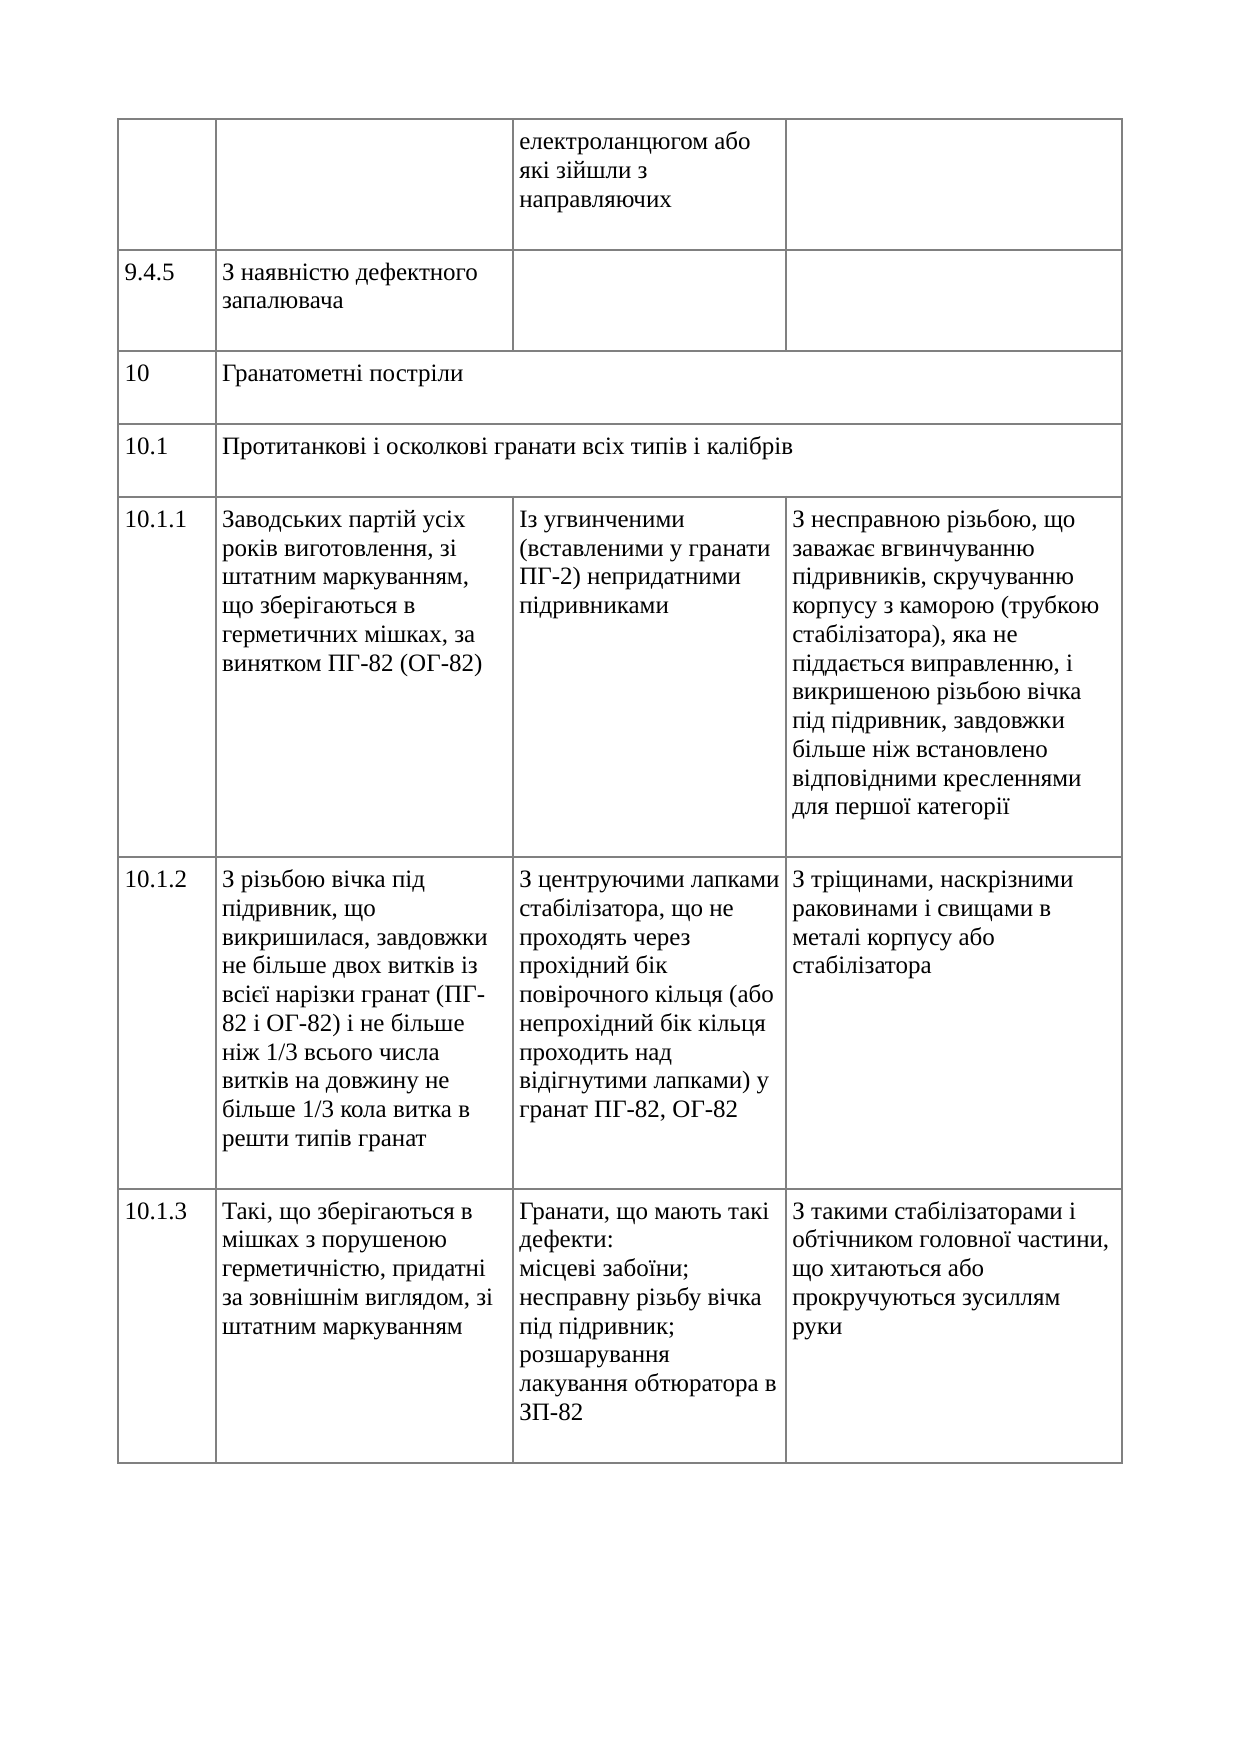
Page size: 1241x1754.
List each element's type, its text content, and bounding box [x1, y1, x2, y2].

table_cell Гранати, що мають такі дефекти: місцеві забоїни; несправну різьбу вічка під підривник; розшарування лакування обтюратора в ЗП-82 [514, 1190, 785, 1462]
table_cell [514, 251, 785, 350]
table_cell 9.4.5 [119, 251, 215, 350]
table_cell Заводських партій усіх років виготовлення, зі штатним маркуванням, що зберігаються в герметичних мішках, за винятком ПГ-82 (ОГ-82) [217, 498, 512, 856]
table_cell З різьбою вічка під підривник, що викришилася, завдовжки не більше двох витків із всієї нарізки гранат (ПГ-82 і ОГ-82) і не більше ніж 1/3 всього числа витків на довжину не більше 1/3 кола витка в решти типів гранат [217, 858, 512, 1187]
table_cell [787, 251, 1121, 350]
table_cell Такі, що зберігаються в мішках з порушеною герметичністю, придатні за зовнішнім виглядом, зі штатним маркуванням [217, 1190, 512, 1462]
table_cell [217, 120, 512, 248]
table_cell З наявністю дефектного запалювача [217, 251, 512, 350]
table_cell [787, 120, 1121, 248]
table_cell З несправною різьбою, що заважає вгвинчуванню підривників, скручуванню корпусу з каморою (трубкою стабілізатора), яка не піддається виправленню, і викришеною різьбою вічка під підривник, завдовжки більше ніж встановлено відповідними кресленнями для першої категорії [787, 498, 1121, 856]
table_cell 10.1.2 [119, 858, 215, 1187]
table_cell [119, 120, 215, 248]
table_cell 10.1.1 [119, 498, 215, 856]
table_cell Гранатометні постріли [217, 352, 1121, 423]
table_cell З центруючими лапками стабілізатора, що не проходять через прохідний бік повірочного кільця (або непрохідний бік кільця проходить над відігнутими лапками) у гранат ПГ-82, ОГ-82 [514, 858, 785, 1187]
table_cell Із угвинченими (вставленими у гранати ПГ-2) непридатними підривниками [514, 498, 785, 856]
table_cell З тріщинами, наскрізними раковинами і свищами в металі корпусу або стабілізатора [787, 858, 1121, 1187]
table_cell електроланцюгом або які зійшли з направляючих [514, 120, 785, 248]
table_cell 10 [119, 352, 215, 423]
table_cell 10.1 [119, 425, 215, 496]
table_cell 10.1.3 [119, 1190, 215, 1462]
table_cell З такими стабілізаторами і обтічником головної частини, що хитаються або прокручуються зусиллям руки [787, 1190, 1121, 1462]
table_cell Протитанкові і осколкові гранати всіх типів і калібрів [217, 425, 1121, 496]
